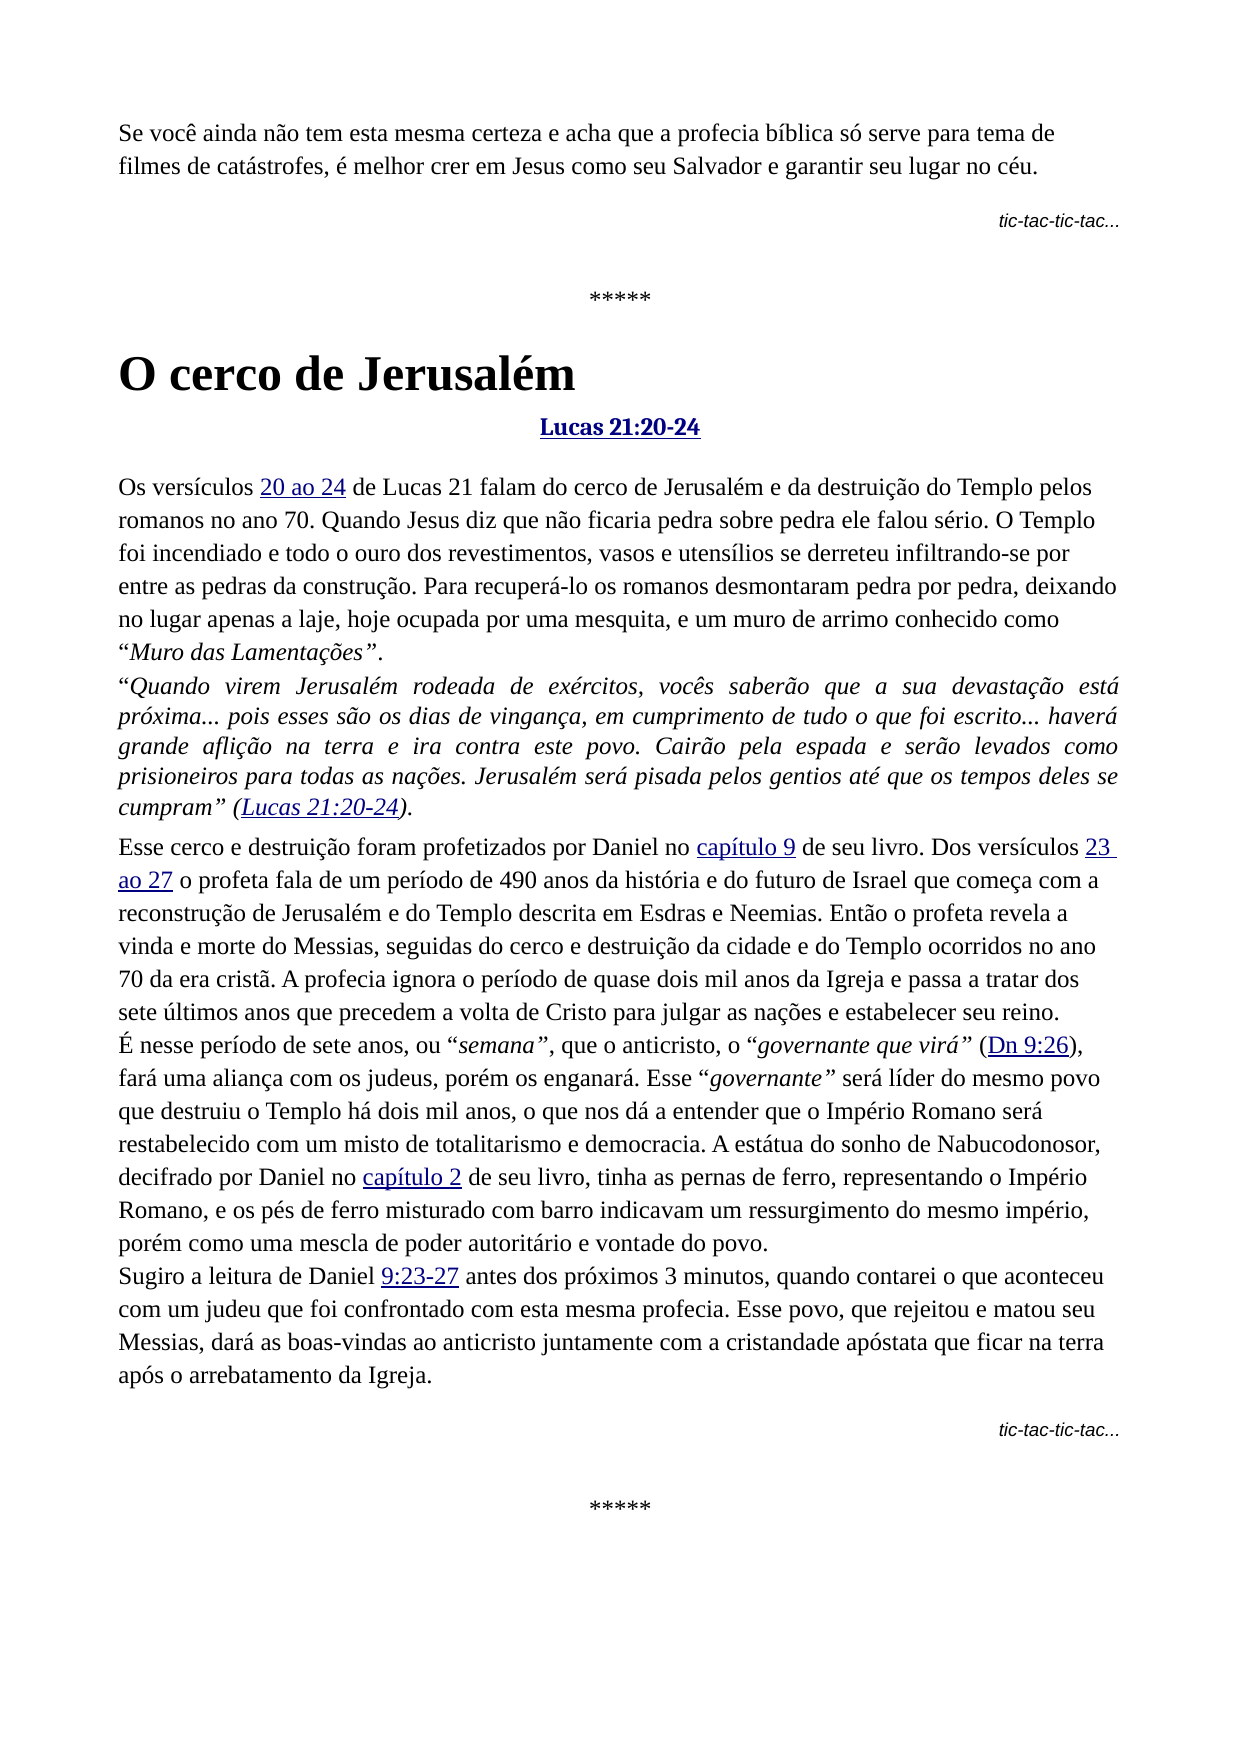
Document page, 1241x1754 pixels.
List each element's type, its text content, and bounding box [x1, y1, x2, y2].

text Esse cerco e destruição foram profetizados por Daniel no capítulo 9 de seu livro. Dos versículos 23 ao 27 o profeta fala de um período de 490 anos da história e do futuro de Israel que começa com a reconstrução de Jerusalém e do Templo descrita em Esdras e Neemias. Então o profeta revela a vinda e morte do Messias, seguidas do cerco e destruição da cidade e do Templo ocorridos no ano 70 da era cristã. A profecia ignora o período de quase dois mil anos da Igreja e passa a tratar dos sete últimos anos que precedem a volta de Cristo para julgar as nações e estabelecer seu reino. [118, 832, 1122, 1026]
text tic-tac-tic-tac... [118, 1419, 1122, 1440]
text Os versículos 20 ao 24 de Lucas 21 falam do cerco de Jerusalém e da destruição do Templo pelos romanos no ano 70. Quando Jesus diz que não ficaria pedra sobre pedra ele falou sério. O Templo foi incendiado e todo o ouro dos revestimentos, vasos e utensílios se derreteu infiltrando-se por entre as pedras da construção. Para recuperá-lo os romanos desmontaram pedra por pedra, deixando no lugar apenas a laje, hoje ocupada por uma mesquita, e um muro de arrimo conhecido como “Muro das Lamentações”. [118, 472, 1122, 666]
text Se você ainda não tem esta mesma certeza e acha que a profecia bíblica só serve para tema de filmes de catástrofes, é melhor crer em Jesus como seu Salvador e garantir seu lugar no céu. [118, 118, 1122, 180]
text ***** [118, 1494, 1122, 1523]
text tic-tac-tic-tac... [118, 209, 1122, 231]
text ***** [118, 285, 1122, 314]
text “Quando virem Jerusalém rodeada de exércitos, vocês saberão que a sua devastação está próxima... pois esses são os dias de vingança, em cumprimento de tudo o que foi escrito... haverá grande aflição na terra e ira contra este povo. Cairão pela espada e serão levados como prisioneiros para todas as nações. Jerusalém será pisada pelos gentios até que os tempos deles se cumpram” (Lucas 21:20-24). [118, 670, 1122, 820]
subtitle O cerco de Jerusalém [118, 343, 1122, 401]
text Sugiro a leitura de Daniel 9:23-27 antes dos próximos 3 minutos, quando contarei o que aconteceu com um judeu que foi confrontado com esta mesma profecia. Esse povo, que rejeitou e matou seu Messias, dará as boas-vindas ao anticristo juntamente com a cristandade apóstata que ficar na terra após o arrebatamento da Igreja. [118, 1261, 1122, 1389]
text É nesse período de sete anos, ou “semana”, que o anticristo, o “governante que virá” (Dn 9:26), fará uma aliança com os judeus, porém os enganará. Esse “governante” será líder do mesmo povo que destruiu o Templo há dois mil anos, o que nos dá a entender que o Império Romano será restabelecido com um misto de totalitarismo e democracia. A estátua do sonho de Nabucodonosor, decifrado por Daniel no capítulo 2 de seu livro, tinha as pernas de ferro, representando o Império Romano, e os pés de ferro misturado com barro indicavam um ressurgimento do mesmo império, porém como uma mescla de poder autoritário e vontade do povo. [118, 1030, 1122, 1257]
text Lucas 21:20-24 [118, 413, 1122, 442]
